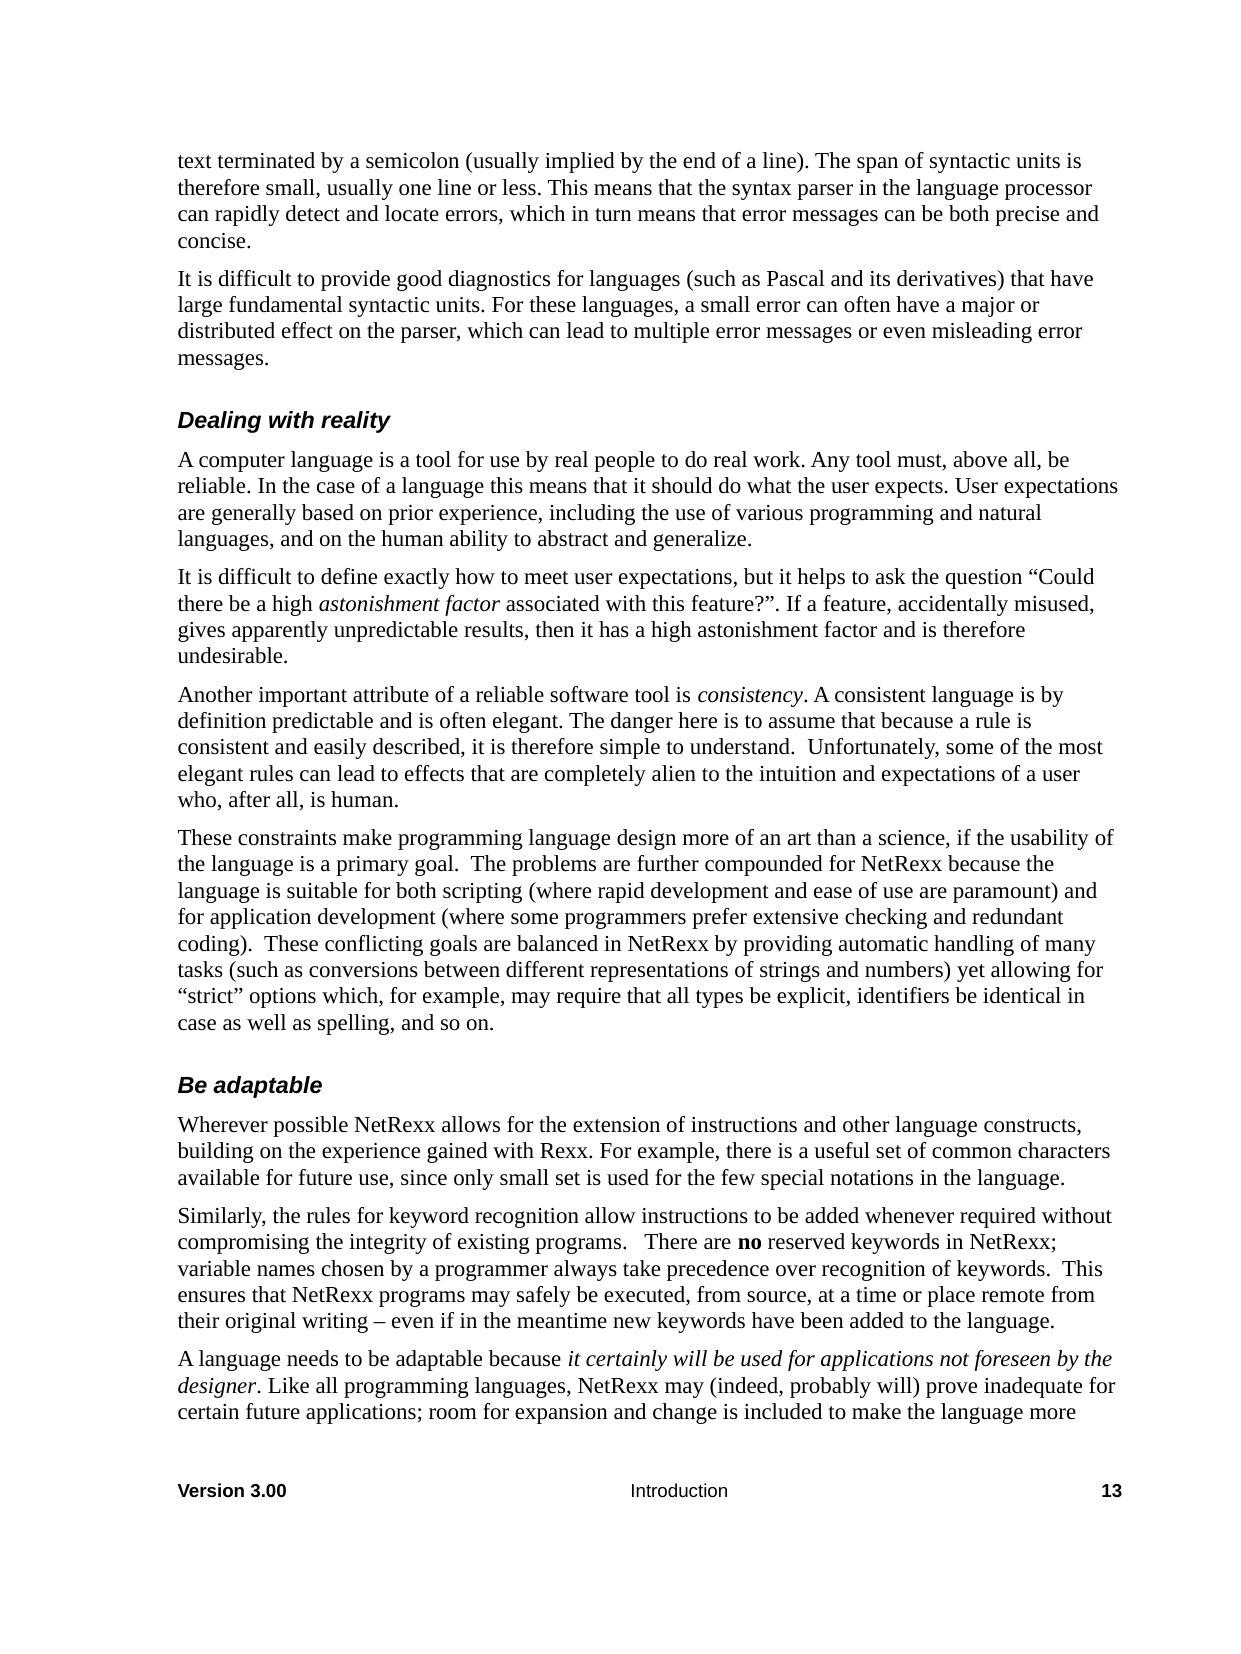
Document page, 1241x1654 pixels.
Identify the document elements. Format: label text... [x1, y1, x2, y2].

text text terminated by a semicolon (usually implied by the end of a line). The span of syntactic units is therefore small, usually one line or less. This means that the syntax parser in the language processor can rapidly detect and locate errors, which in turn means that error messages can be both precise and concise. [177, 148, 1122, 253]
text Wherever possible NetRexx allows for the extension of instructions and other language constructs, building on the experience gained with Rexx. For example, there is a useful set of common characters available for future use, since only small set is used for the few special notations in the language. [177, 1111, 1122, 1190]
text It is difficult to provide good diagnostics for languages (such as Pascal and its derivatives) that have large fundamental syntactic units. For these languages, a small error can often have a major or distributed effect on the parser, which can lead to multiple error messages or even misleading error messages. [177, 265, 1122, 370]
text Similarly, the rules for keyword recognition allow instructions to be added whenever required without compromising the integrity of existing programs. There are no reserved keywords in NetRexx; variable names chosen by a programmer always take precedence over recognition of keywords. This ensures that NetRexx programs may safely be executed, from source, at a time or place remote from their original writing – even if in the meantime new keywords have been added to the language. [177, 1202, 1122, 1334]
text It is difficult to define exactly how to meet user expectations, but it helps to ask the question “Could there be a high astonishment factor associated with this feature?”. If a feature, accidentally misused, gives apparently unpredictable results, then it has a high astonishment factor and is therefore undesirable. [177, 563, 1122, 669]
text A language needs to be adaptable because it certainly will be used for applications not foreseen by the designer. Like all programming languages, NetRexx may (indeed, probably will) prove inadequate for certain future applications; room for expansion and change is included to make the language more [177, 1345, 1122, 1424]
text Another important attribute of a reliable software tool is consistency. A consistent language is by definition predictable and is often elegant. The danger here is to assume that because a rule is consistent and easily described, it is therefore simple to understand. Unfortunately, some of the most elegant rules can lead to effects that are completely alien to the intuition and expectations of a user who, after all, is human. [177, 681, 1122, 812]
text These constraints make programming language design more of an art than a science, if the usability of the language is a primary goal. The problems are further compounded for NetRexx because the language is suitable for both scripting (where rapid development and ease of use are paramount) and for application development (where some programmers prefer extensive checking and redundant coding). These conflicting goals are balanced in NetRexx by providing automatic handling of many tasks (such as conversions between different representations of strings and numbers) yet allowing for “strict” options which, for example, may require that all types be explicit, identifiers be identical in case as well as spelling, and so on. [177, 824, 1122, 1035]
text A computer language is a tool for use by real people to do real work. Any tool must, above all, be reliable. In the case of a language this means that it should do what the user expects. User expectations are generally based on prior experience, including the use of various programming and natural languages, and on the human ability to abstract and generalize. [177, 446, 1122, 552]
subtitle Dealing with reality [177, 407, 1122, 434]
subtitle Be adaptable [177, 1072, 1122, 1098]
